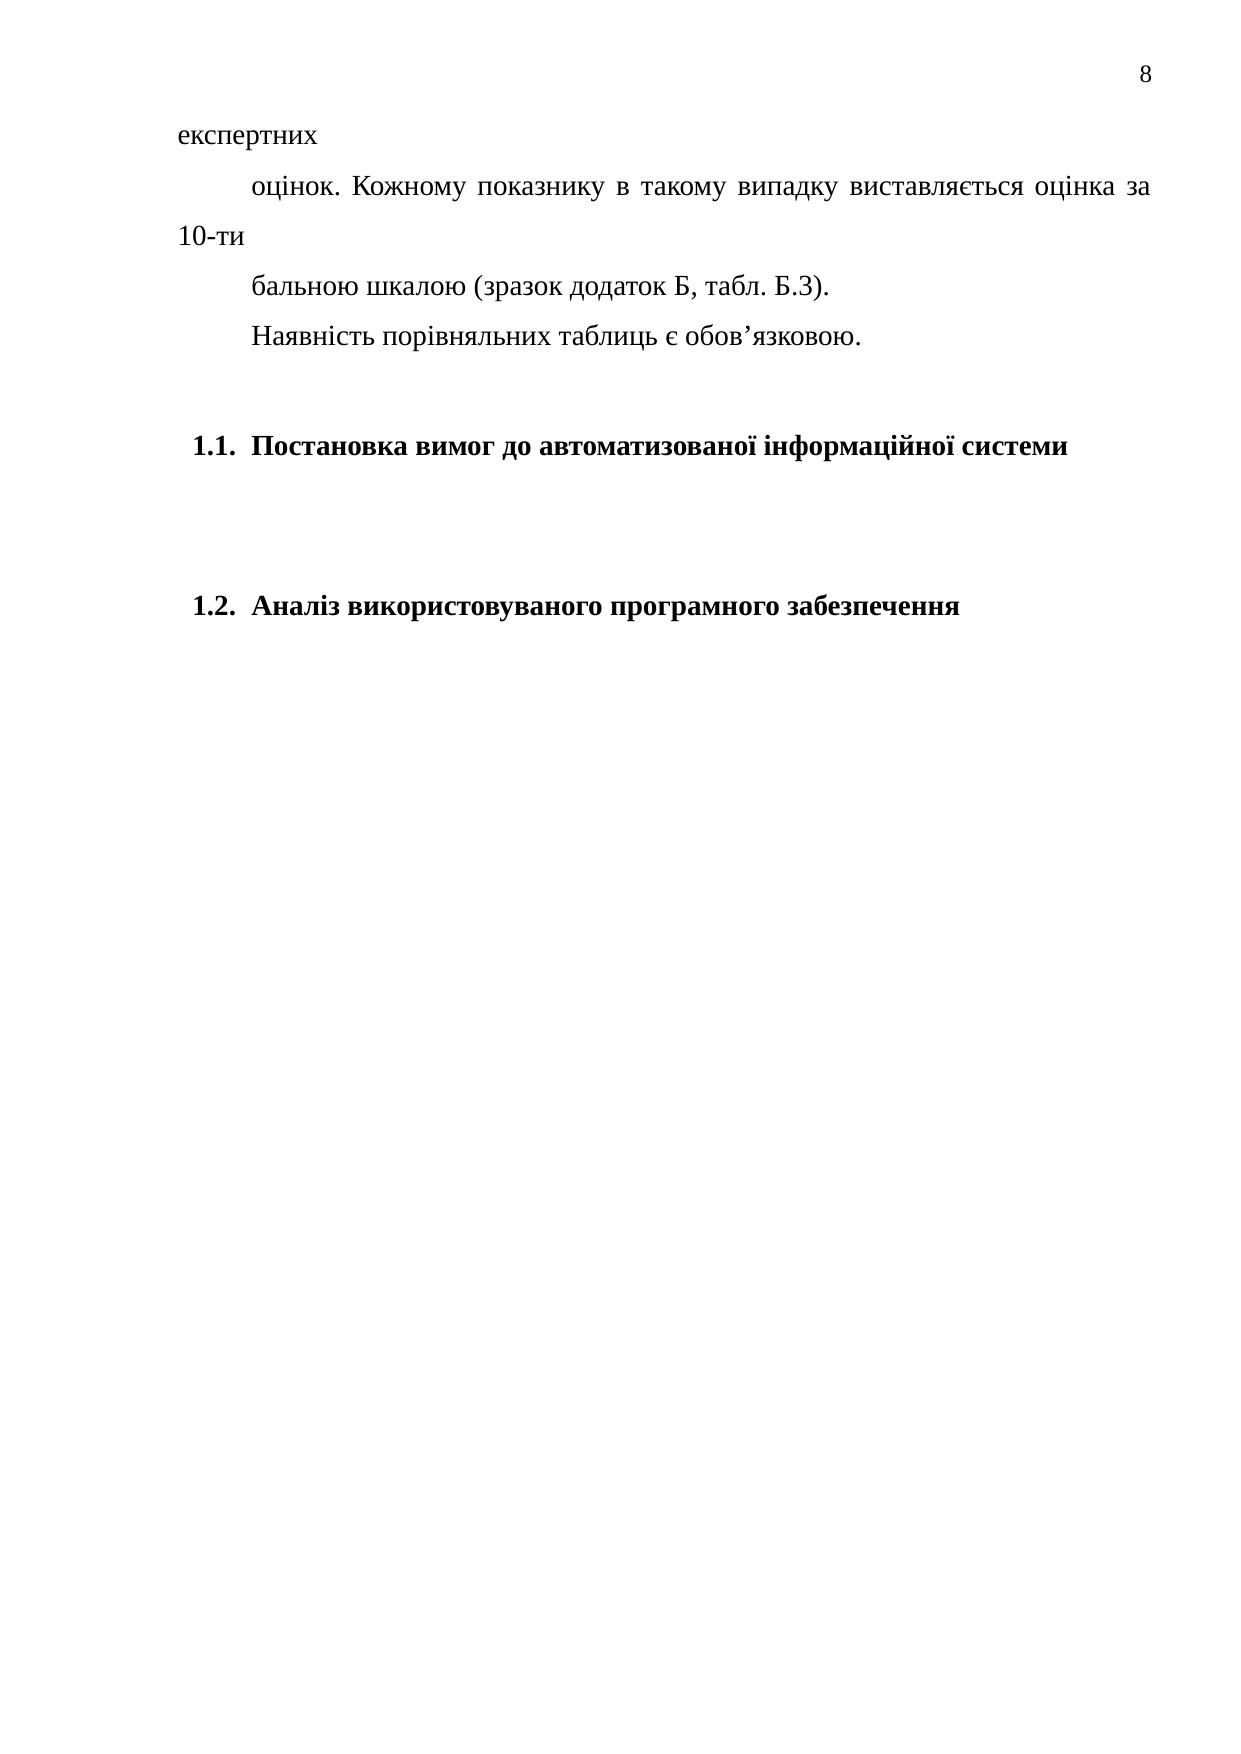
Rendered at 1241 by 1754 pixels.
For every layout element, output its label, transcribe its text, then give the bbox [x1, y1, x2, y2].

text експертних [177, 117, 1152, 151]
subtitle Аналіз використовуваного програмного забезпечення [177, 588, 1152, 621]
text бальною шкалою (зразок додаток Б, табл. Б.3). [177, 268, 1152, 302]
text оцінок. Кожному показнику в такому випадку виставляється оцінка за 10-ти [177, 168, 1152, 251]
subtitle Постановка вимог до автоматизованої інформаційної системи [177, 428, 1152, 461]
text Наявність порівняльних таблиць є обов’язковою. [177, 318, 1152, 352]
